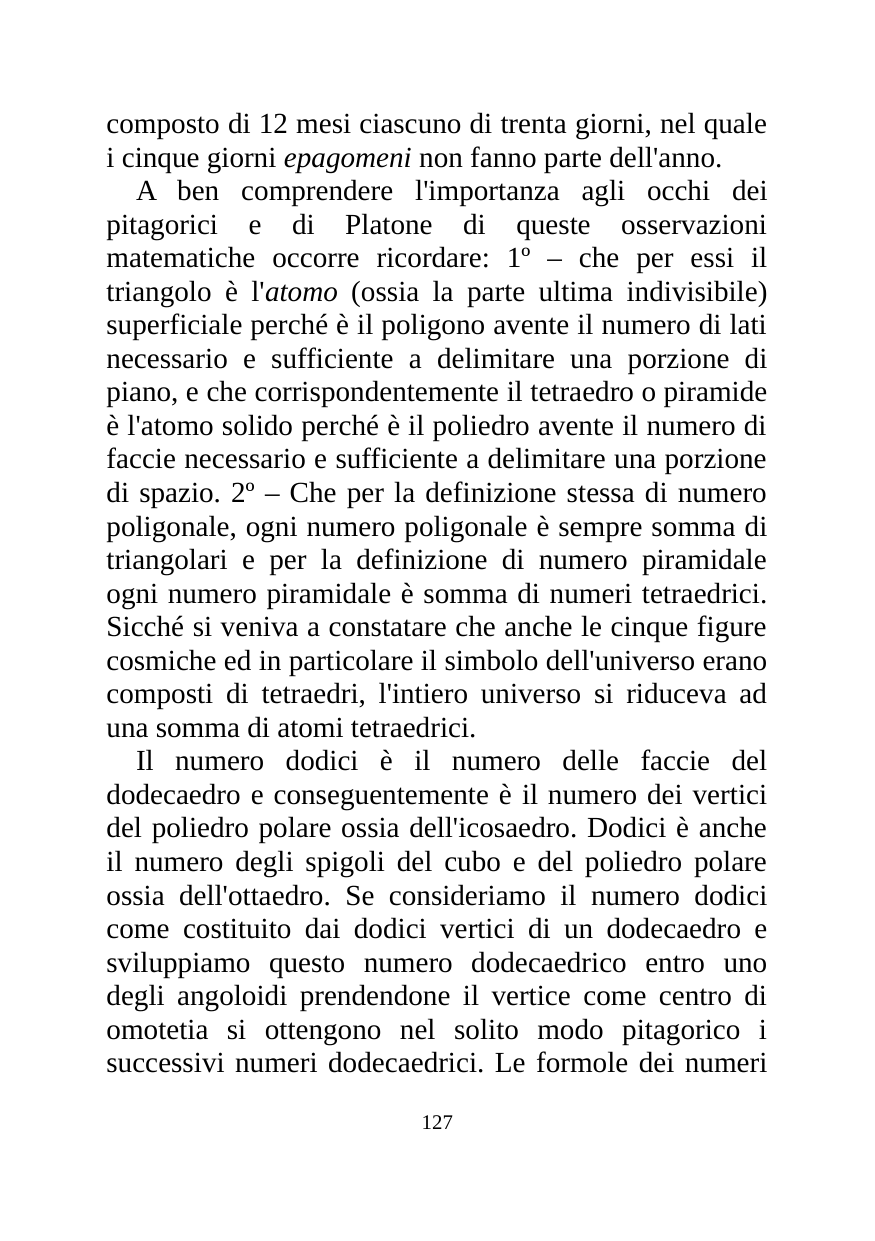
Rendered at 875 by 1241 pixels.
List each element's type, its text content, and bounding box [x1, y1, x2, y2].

text Il numero dodici è il numero delle faccie del dodecaedro e conseguentemente è il numero dei vertici del poliedro polare ossia dell'icosaedro. Dodici è anche il numero degli spigoli del cubo e del poliedro polare ossia dell'ottaedro. Se consideriamo il numero dodici come costituito dai dodici vertici di un dodecaedro e sviluppiamo questo numero dodecaedrico entro uno degli angoloidi prendendone il vertice come centro di omotetia si ottengono nel solito modo pitagorico i successivi numeri dodecaedrici. Le formole dei numeri [106, 743, 768, 1079]
text composto di 12 mesi ciascuno di trenta giorni, nel quale i cinque giorni epagomeni non fanno parte dell'anno. [106, 106, 768, 173]
text A ben comprendere l'importanza agli occhi dei pitagorici e di Platone di queste osservazioni matematiche occorre ricordare: 1º – che per essi il triangolo è l'atomo (ossia la parte ultima indivisibile) superficiale perché è il poligono avente il numero di lati necessario e sufficiente a delimitare una porzione di piano, e che corrispondentemente il tetraedro o piramide è l'atomo solido perché è il poliedro avente il numero di faccie necessario e sufficiente a delimitare una porzione di spazio. 2º – Che per la definizione stessa di numero poligonale, ogni numero poligonale è sempre somma di triangolari e per la definizione di numero piramidale ogni numero piramidale è somma di numeri tetraedrici. Sicché si veniva a constatare che anche le cinque figure cosmiche ed in particolare il simbolo dell'universo erano composti di tetraedri, l'intiero universo si riduceva ad una somma di atomi tetraedrici. [106, 173, 768, 743]
